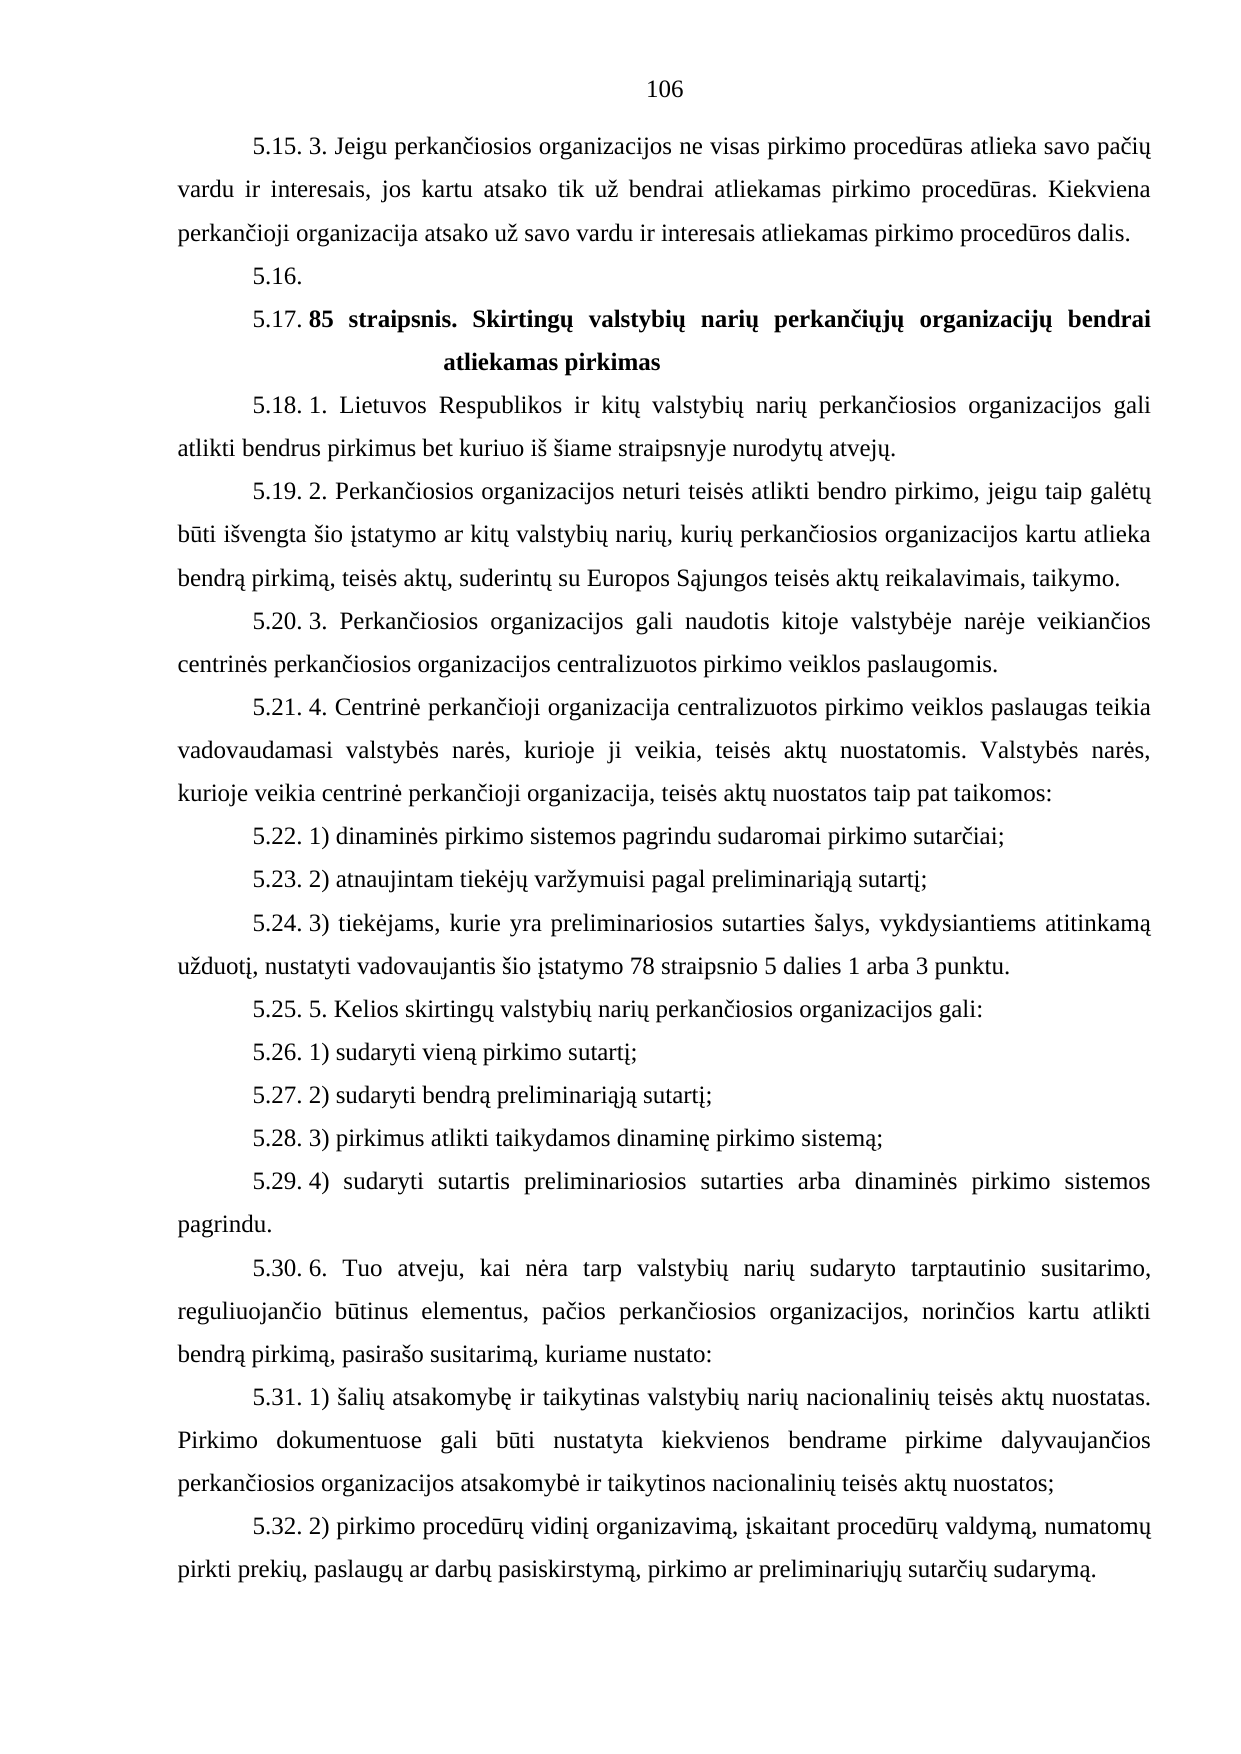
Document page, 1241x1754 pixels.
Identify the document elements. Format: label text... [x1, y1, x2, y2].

subtitle 6. Tuo atveju, kai nėra tarp valstybių narių sudaryto tarptautinio susitarimo, reguliuojančio būtinus elementus, pačios perkančiosios organizacijos, norinčios kartu atlikti bendrą pirkimą, pasirašo susitarimą, kuriame nustato: [177, 1253, 1152, 1368]
subtitle 1) sudaryti vieną pirkimo sutartį; [177, 1037, 1152, 1066]
subtitle 1) dinaminės pirkimo sistemos pagrindu sudaromai pirkimo sutarčiai; [177, 821, 1152, 850]
subtitle 2) pirkimo procedūrų vidinį organizavimą, įskaitant procedūrų valdymą, numatomų pirkti prekių, paslaugų ar darbų pasiskirstymą, pirkimo ar preliminariųjų sutarčių sudarymą. [177, 1511, 1152, 1583]
subtitle 3. Jeigu perkančiosios organizacijos ne visas pirkimo procedūras atlieka savo pačių vardu ir interesais, jos kartu atsako tik už bendrai atliekamas pirkimo procedūras. Kiekviena perkančioji organizacija atsako už savo vardu ir interesais atliekamas pirkimo procedūros dalis. [177, 131, 1152, 246]
subtitle 3) tiekėjams, kurie yra preliminariosios sutarties šalys, vykdysiantiems atitinkamą užduotį, nustatyti vadovaujantis šio įstatymo 78 straipsnio 5 dalies 1 arba 3 punktu. [177, 908, 1152, 979]
subtitle 2) sudaryti bendrą preliminariąją sutartį; [177, 1080, 1152, 1109]
subtitle 1. Lietuvos Respublikos ir kitų valstybių narių perkančiosios organizacijos gali atlikti bendrus pirkimus bet kuriuo iš šiame straipsnyje nurodytų atvejų. [177, 390, 1152, 462]
subtitle 4) sudaryti sutartis preliminariosios sutarties arba dinaminės pirkimo sistemos pagrindu. [177, 1166, 1152, 1238]
subtitle 85 straipsnis. Skirtingų valstybių narių perkančiųjų organizacijų bendrai atliekamas pirkimas [252, 304, 1152, 376]
subtitle 4. Centrinė perkančioji organizacija centralizuotos pirkimo veiklos paslaugas teikia vadovaudamasi valstybės narės, kurioje ji veikia, teisės aktų nuostatomis. Valstybės narės, kurioje veikia centrinė perkančioji organizacija, teisės aktų nuostatos taip pat taikomos: [177, 692, 1152, 807]
subtitle 2) atnaujintam tiekėjų varžymuisi pagal preliminariąją sutartį; [177, 864, 1152, 893]
subtitle 5. Kelios skirtingų valstybių narių perkančiosios organizacijos gali: [177, 994, 1152, 1023]
subtitle 3. Perkančiosios organizacijos gali naudotis kitoje valstybėje narėje veikiančios centrinės perkančiosios organizacijos centralizuotos pirkimo veiklos paslaugomis. [177, 606, 1152, 678]
subtitle 2. Perkančiosios organizacijos neturi teisės atlikti bendro pirkimo, jeigu taip galėtų būti išvengta šio įstatymo ar kitų valstybių narių, kurių perkančiosios organizacijos kartu atlieka bendrą pirkimą, teisės aktų, suderintų su Europos Sąjungos teisės aktų reikalavimais, taikymo. [177, 476, 1152, 591]
subtitle 3) pirkimus atlikti taikydamos dinaminę pirkimo sistemą; [177, 1123, 1152, 1152]
subtitle 1) šalių atsakomybę ir taikytinas valstybių narių nacionalinių teisės aktų nuostatas. Pirkimo dokumentuose gali būti nustatyta kiekvienos bendrame pirkime dalyvaujančios perkančiosios organizacijos atsakomybė ir taikytinos nacionalinių teisės aktų nuostatos; [177, 1382, 1152, 1497]
